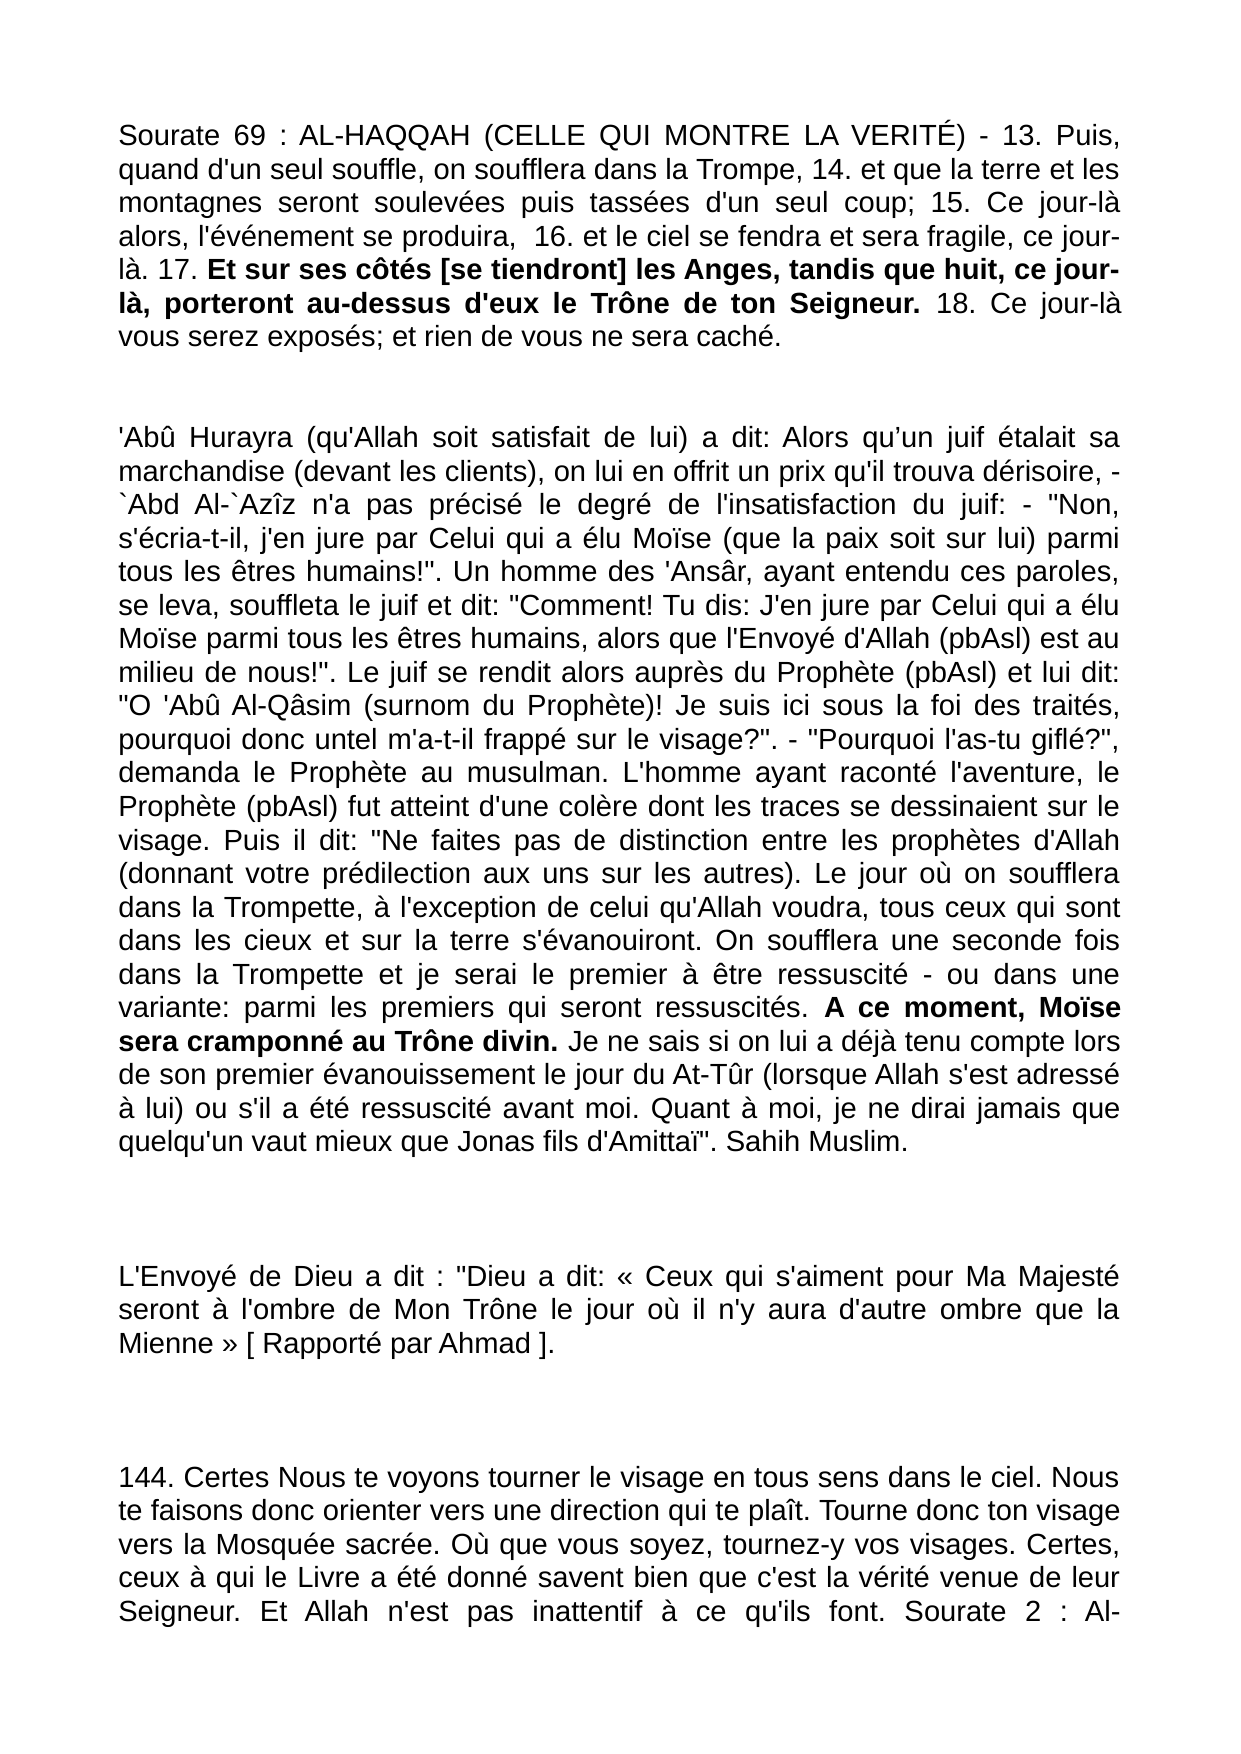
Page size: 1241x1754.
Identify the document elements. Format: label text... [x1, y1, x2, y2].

text 'Abû Hurayra (qu'Allah soit satisfait de lui) a dit: Alors qu’un juif étalait sa marchandise (devant les clients), on lui en offrit un prix qu'il trouva dérisoire, - `Abd Al-`Azîz n'a pas précisé le degré de l'insatisfaction du juif: - "Non, s'écria-t-il, j'en jure par Celui qui a élu Moïse (que la paix soit sur lui) parmi tous les êtres humains!". Un homme des 'Ansâr, ayant entendu ces paroles, se leva, souffleta le juif et dit: "Comment! Tu dis: J'en jure par Celui qui a élu Moïse parmi tous les êtres humains, alors que l'Envoyé d'Allah (pbAsl) est au milieu de nous!". Le juif se rendit alors auprès du Prophète (pbAsl) et lui dit: "O 'Abû Al-Qâsim (surnom du Prophète)! Je suis ici sous la foi des traités, pourquoi donc untel m'a-t-il frappé sur le visage?". - "Pourquoi l'as-tu giflé?", demanda le Prophète au musulman. L'homme ayant raconté l'aventure, le Prophète (pbAsl) fut atteint d'une colère dont les traces se dessinaient sur le visage. Puis il dit: "Ne faites pas de distinction entre les prophètes d'Allah (donnant votre prédilection aux uns sur les autres). Le jour où on soufflera dans la Trompette, à l'exception de celui qu'Allah voudra, tous ceux qui sont dans les cieux et sur la terre s'évanouiront. On soufflera une seconde fois dans la Trompette et je serai le premier à être ressuscité - ou dans une variante: parmi les premiers qui seront ressuscités. A ce moment, Moïse sera cramponné au Trône divin. Je ne sais si on lui a déjà tenu compte lors de son premier évanouissement le jour du At-Tûr (lorsque Allah s'est adressé à lui) ou s'il a été ressuscité avant moi. Quant à moi, je ne dirai jamais que quelqu'un vaut mieux que Jonas fils d'Amittaï". Sahih Muslim. [118, 420, 1122, 1158]
text L'Envoyé de Dieu a dit : "Dieu a dit: « Ceux qui s'aiment pour Ma Majesté seront à l'ombre de Mon Trône le jour où il n'y aura d'autre ombre que la Mienne » [ Rapporté par Ahmad ]. [118, 1258, 1122, 1359]
text 144. Certes Nous te voyons tourner le visage en tous sens dans le ciel. Nous te faisons donc orienter vers une direction qui te plaît. Tourne donc ton visage vers la Mosquée sacrée. Où que vous soyez, tournez-y vos visages. Certes, ceux à qui le Livre a été donné savent bien que c'est la vérité venue de leur Seigneur. Et Allah n'est pas inattentif à ce qu'ils font. Sourate 2 : Al- [118, 1460, 1122, 1627]
text Sourate 69 : AL-HAQQAH (CELLE QUI MONTRE LA VERITÉ) - 13. Puis, quand d'un seul souffle, on soufflera dans la Trompe, 14. et que la terre et les montagnes seront soulevées puis tassées d'un seul coup; 15. Ce jour-là alors, l'événement se produira, 16. et le ciel se fendra et sera fragile, ce jour-là. 17. Et sur ses côtés [se tiendront] les Anges, tandis que huit, ce jour-là, porteront au-dessus d'eux le Trône de ton Seigneur. 18. Ce jour-là vous serez exposés; et rien de vous ne sera caché. [118, 118, 1122, 353]
